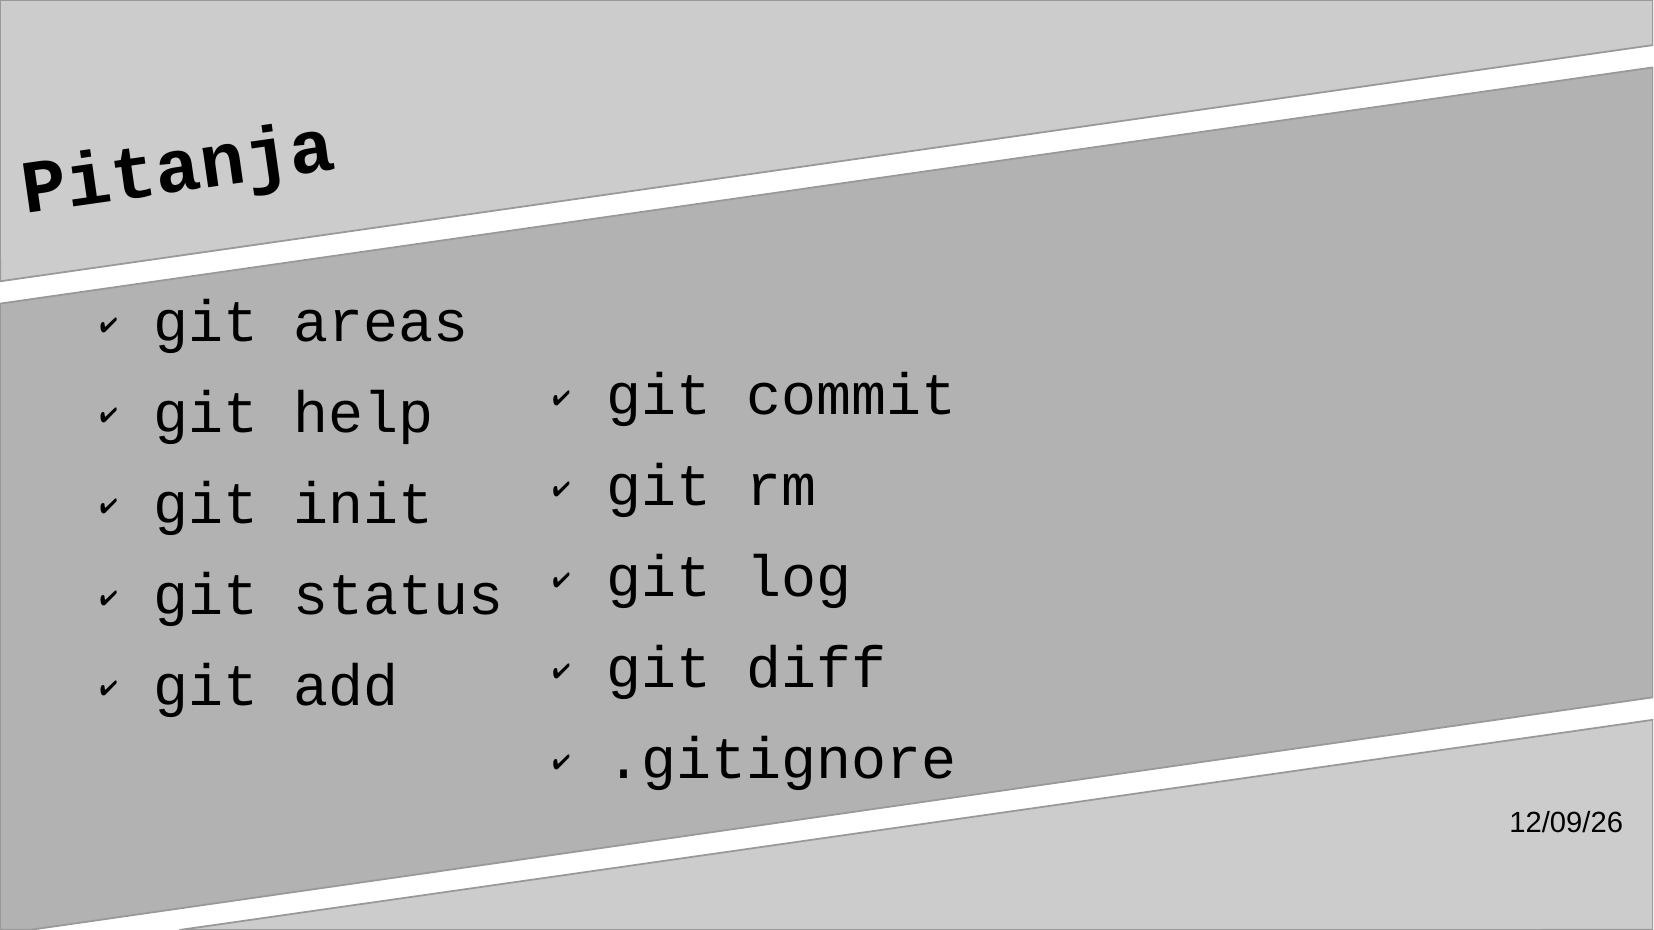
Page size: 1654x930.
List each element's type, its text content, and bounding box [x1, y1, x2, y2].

list git commit git rm git log git diff .gitignore [535, 275, 1165, 815]
list git areas git help git init git status git add [82, 292, 713, 833]
title Pitanja [11, 0, 1495, 272]
